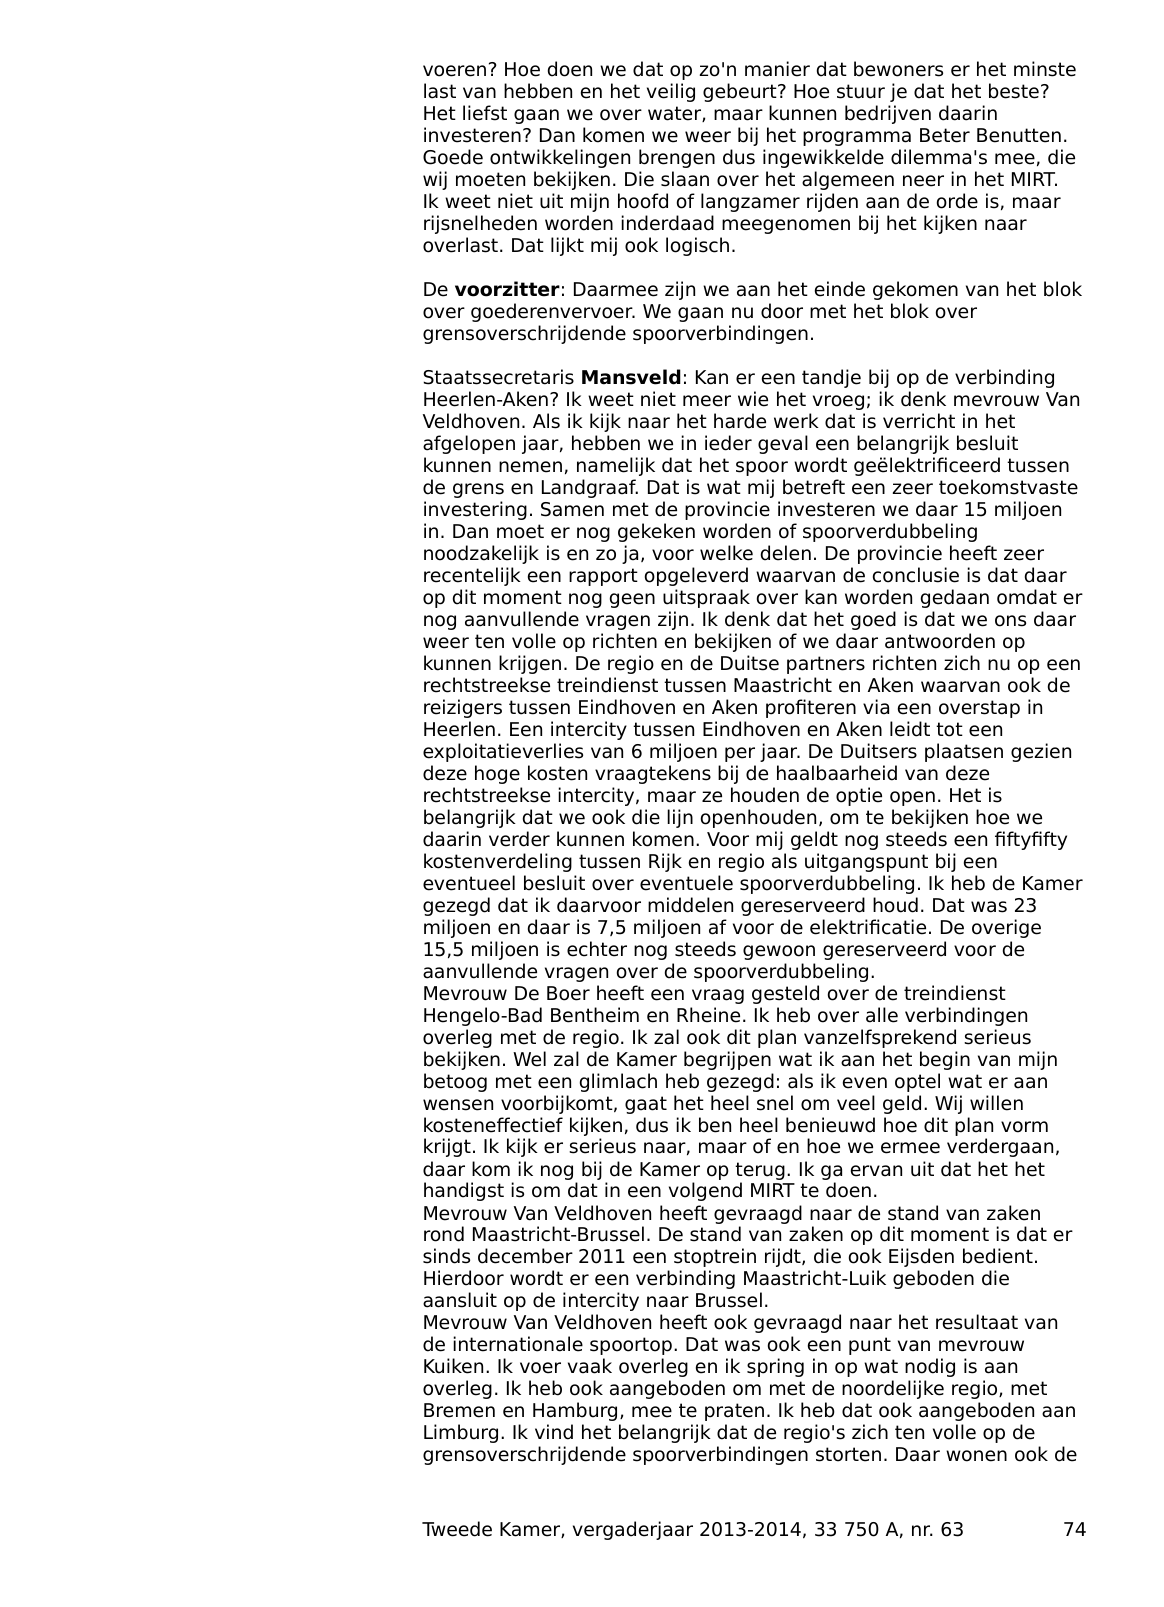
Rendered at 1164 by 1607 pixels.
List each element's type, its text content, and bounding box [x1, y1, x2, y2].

text Mevrouw Van Veldhoven heeft ook gevraagd naar het resultaat van de internationale spoortop. Dat was ook een punt van mevrouw Kuiken. Ik voer vaak overleg en ik spring in op wat nodig is aan overleg. Ik heb ook aangeboden om met de noordelijke regio, met Bremen en Hamburg, mee te praten. Ik heb dat ook aangeboden aan Limburg. Ik vind het belangrijk dat de regio's zich ten volle op de grensoverschrijdende spoorverbindingen storten. Daar wonen ook de [422, 1312, 1087, 1466]
text voeren? Hoe doen we dat op zo'n manier dat bewoners er het minste last van hebben en het veilig gebeurt? Hoe stuur je dat het beste? Het liefst gaan we over water, maar kunnen bedrijven daarin investeren? Dan komen we weer bij het programma Beter Benutten. Goede ontwikkelingen brengen dus ingewikkelde dilemma's mee, die wij moeten bekijken. Die slaan over het algemeen neer in het MIRT. [422, 59, 1087, 191]
text Mevrouw Van Veldhoven heeft gevraagd naar de stand van zaken rond Maastricht-Brussel. De stand van zaken op dit moment is dat er sinds december 2011 een stoptrein rijdt, die ook Eijsden bedient. Hierdoor wordt er een verbinding Maastricht-Luik geboden die aansluit op de intercity naar Brussel. [422, 1202, 1087, 1312]
text Staatssecretaris Mansveld: Kan er een tandje bij op de verbinding Heerlen-Aken? Ik weet niet meer wie het vroeg; ik denk mevrouw Van Veldhoven. Als ik kijk naar het harde werk dat is verricht in het afgelopen jaar, hebben we in ieder geval een belangrijk besluit kunnen nemen, namelijk dat het spoor wordt geëlektrificeerd tussen de grens en Landgraaf. Dat is wat mij betreft een zeer toekomstvaste investering. Samen met de provincie investeren we daar 15 miljoen in. Dan moet er nog gekeken worden of spoorverdubbeling noodzakelijk is en zo ja, voor welke delen. De provincie heeft zeer recentelijk een rapport opgeleverd waarvan de conclusie is dat daar op dit moment nog geen uitspraak over kan worden gedaan omdat er nog aanvullende vragen zijn. Ik denk dat het goed is dat we ons daar weer ten volle op richten en bekijken of we daar antwoorden op kunnen krijgen. De regio en de Duitse partners richten zich nu op een rechtstreekse treindienst tussen Maastricht en Aken waarvan ook de reizigers tussen Eindhoven en Aken profiteren via een overstap in Heerlen. Een intercity tussen Eindhoven en Aken leidt tot een exploitatieverlies van 6 miljoen per jaar. De Duitsers plaatsen gezien deze hoge kosten vraagtekens bij de haalbaarheid van deze rechtstreekse intercity, maar ze houden de optie open. Het is belangrijk dat we ook die lijn openhouden, om te bekijken hoe we daarin verder kunnen komen. Voor mij geldt nog steeds een fiftyfifty kostenverdeling tussen Rijk en regio als uitgangspunt bij een eventueel besluit over eventuele spoorverdubbeling. Ik heb de Kamer gezegd dat ik daarvoor middelen gereserveerd houd. Dat was 23 miljoen en daar is 7,5 miljoen af voor de elektrificatie. De overige 15,5 miljoen is echter nog steeds gewoon gereserveerd voor de aanvullende vragen over de spoorverdubbeling. [422, 367, 1087, 983]
text Mevrouw De Boer heeft een vraag gesteld over de treindienst Hengelo-Bad Bentheim en Rheine. Ik heb over alle verbindingen overleg met de regio. Ik zal ook dit plan vanzelfsprekend serieus bekijken. Wel zal de Kamer begrijpen wat ik aan het begin van mijn betoog met een glimlach heb gezegd: als ik even optel wat er aan wensen voorbijkomt, gaat het heel snel om veel geld. Wij willen kosteneffectief kijken, dus ik ben heel benieuwd hoe dit plan vorm krijgt. Ik kijk er serieus naar, maar of en hoe we ermee verdergaan, daar kom ik nog bij de Kamer op terug. Ik ga ervan uit dat het het handigst is om dat in een volgend MIRT te doen. [422, 983, 1087, 1202]
text Ik weet niet uit mijn hoofd of langzamer rijden aan de orde is, maar rijsnelheden worden inderdaad meegenomen bij het kijken naar overlast. Dat lijkt mij ook logisch. [422, 191, 1087, 257]
text De voorzitter: Daarmee zijn we aan het einde gekomen van het blok over goederenvervoer. We gaan nu door met het blok over grensoverschrijdende spoorverbindingen. [422, 279, 1087, 345]
